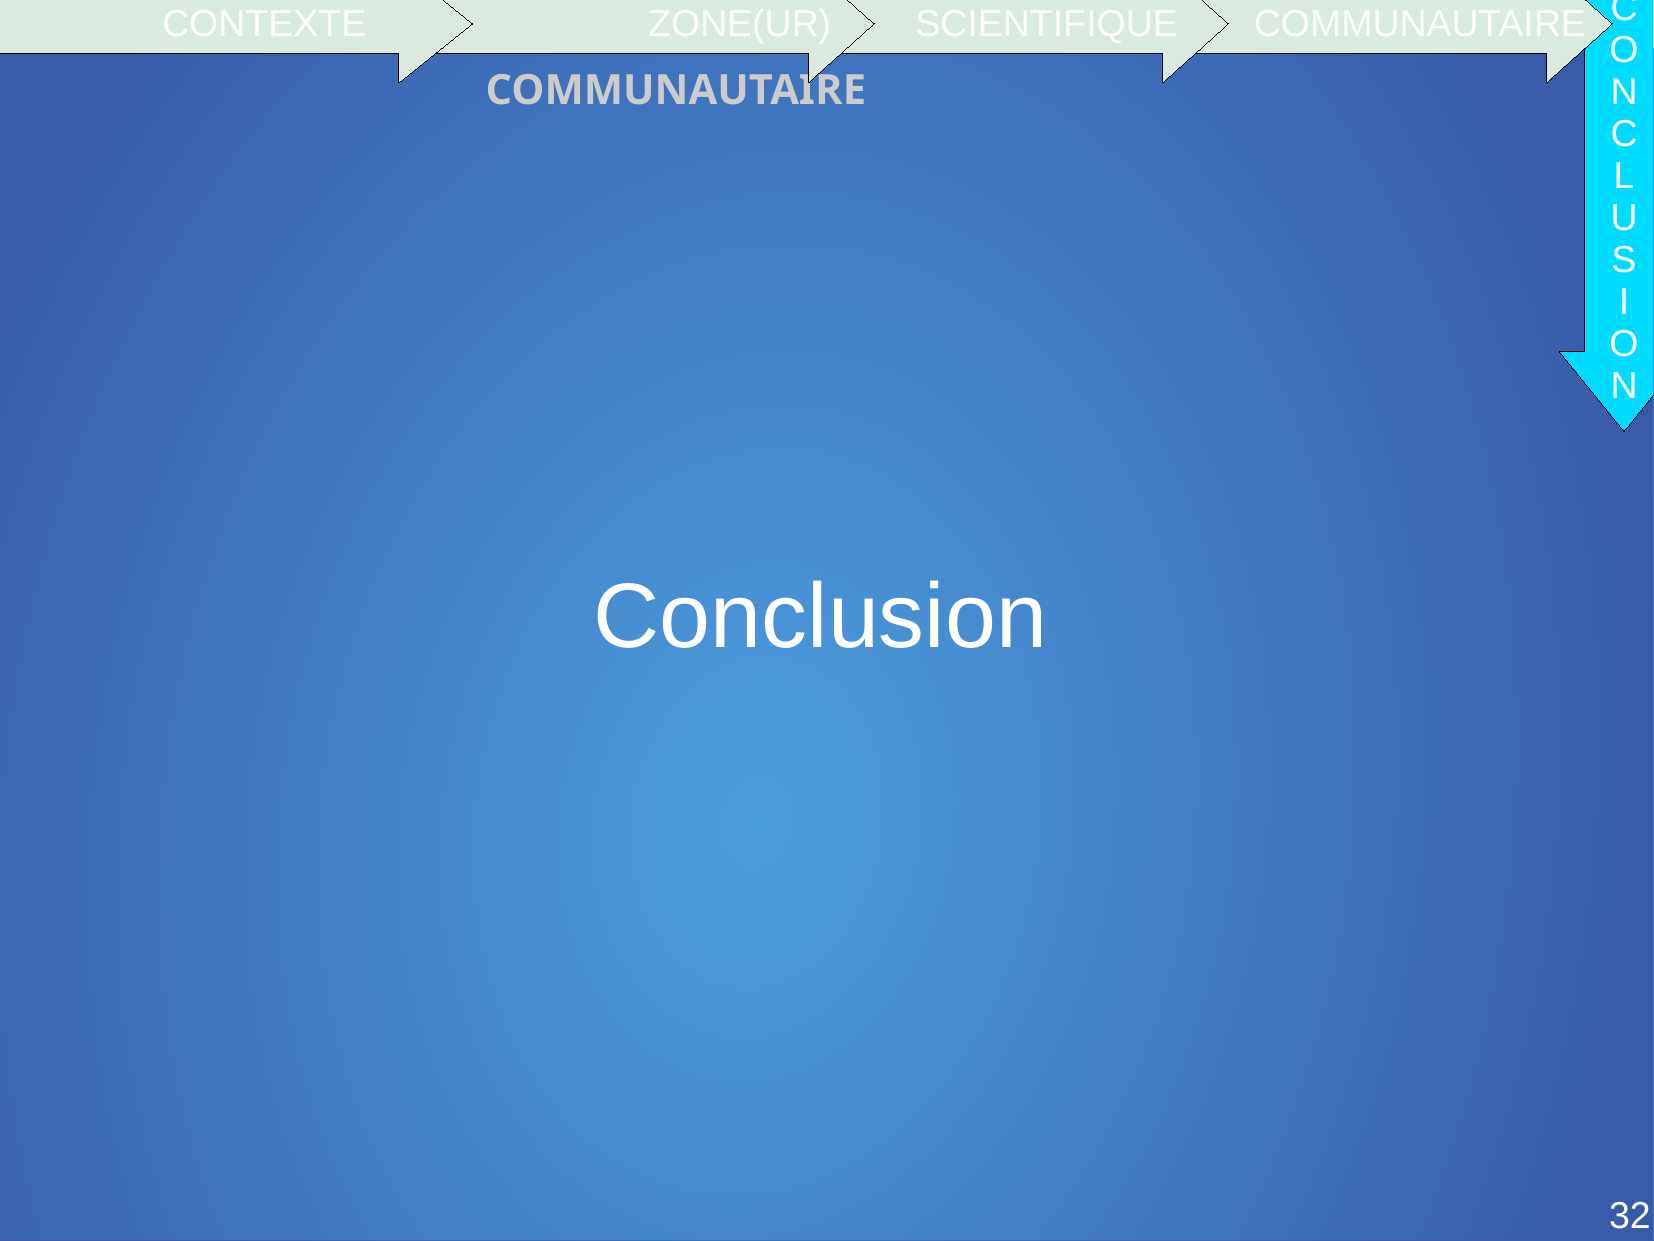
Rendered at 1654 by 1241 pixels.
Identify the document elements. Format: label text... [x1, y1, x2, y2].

picture [781, 79, 788, 92]
text_box C O N C L U S I O N [1559, 0, 1654, 432]
title Conclusion [23, 563, 1619, 668]
picture [0, 50, 1654, 1241]
text_box COMMUNAUTAIRE [1196, 0, 1613, 83]
text_box CONTEXTE [0, 0, 473, 83]
text_box ZONE(UR) [436, 0, 875, 83]
picture [825, 79, 833, 87]
text_box SCIENTIFIQUE [842, 0, 1229, 83]
